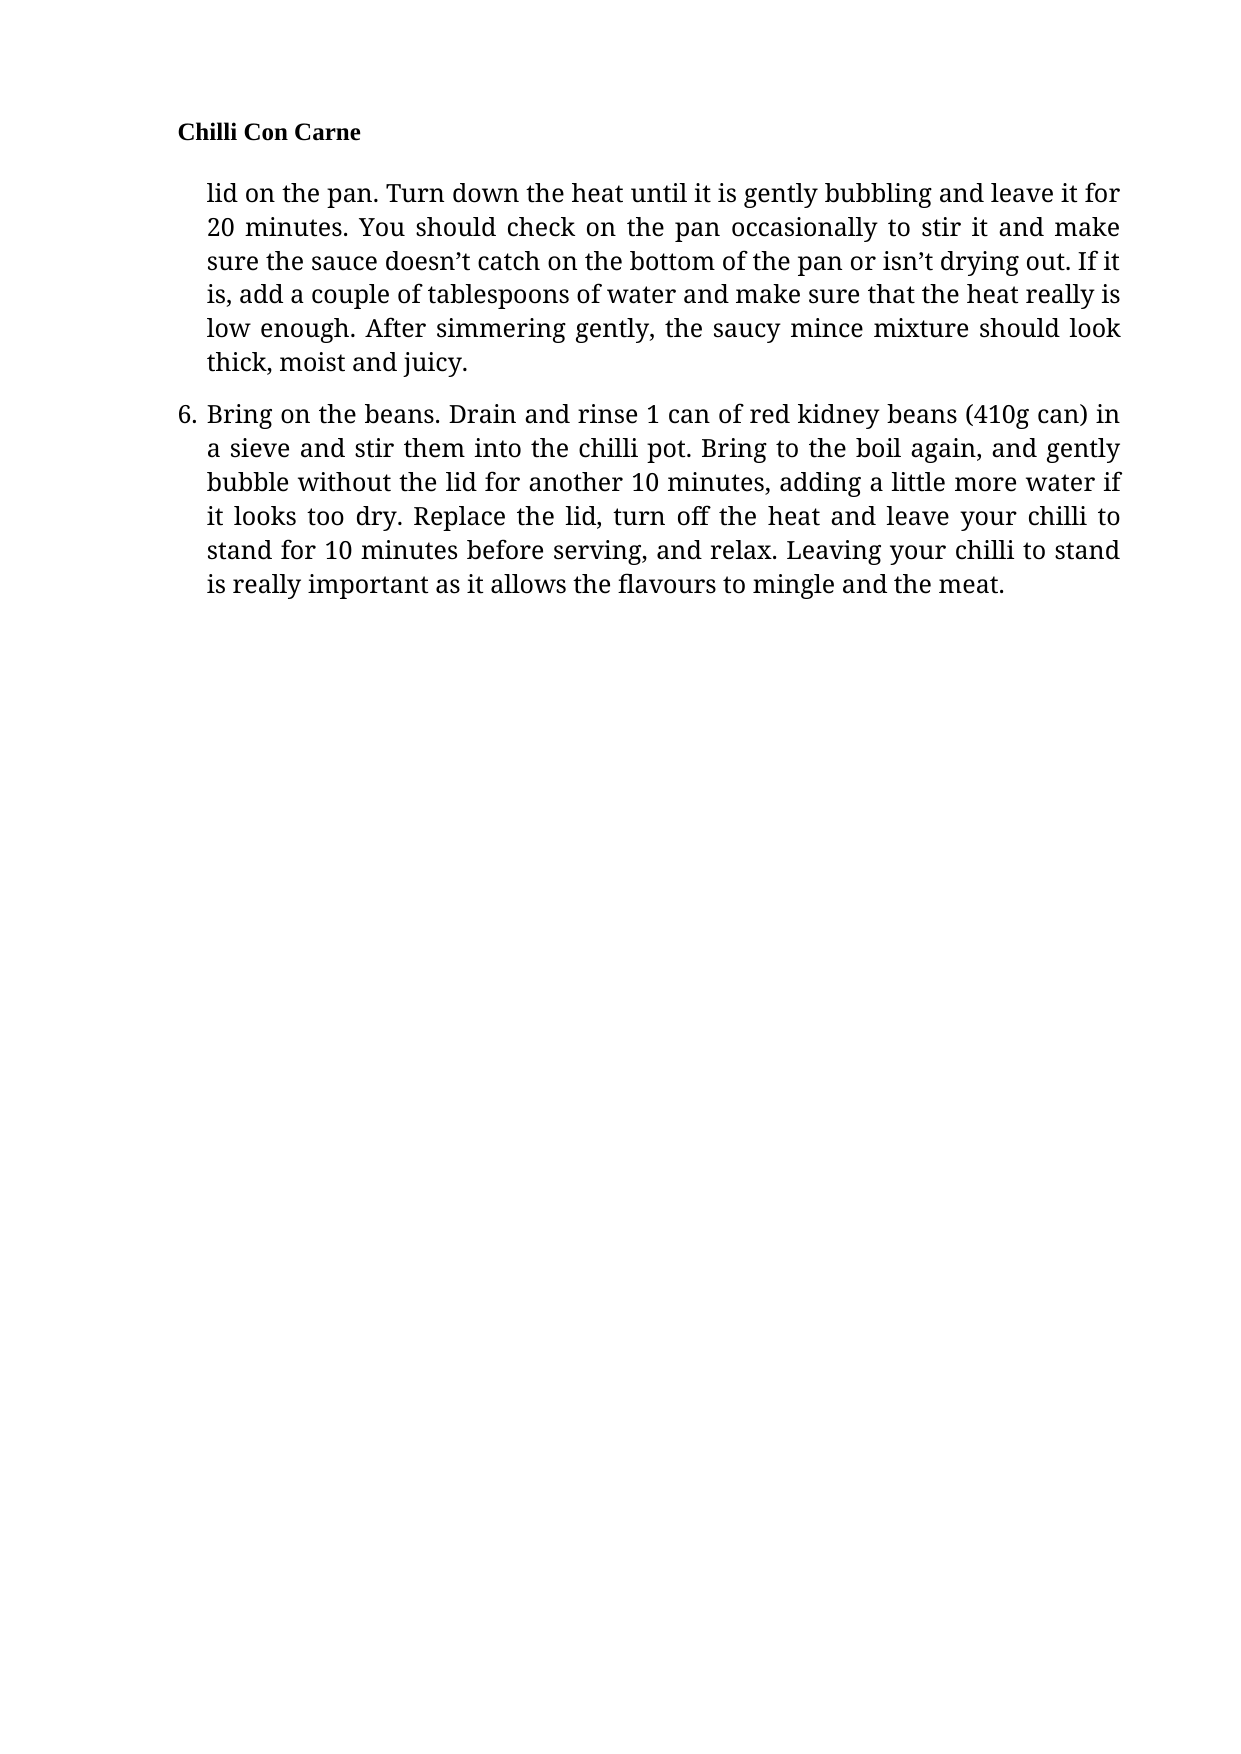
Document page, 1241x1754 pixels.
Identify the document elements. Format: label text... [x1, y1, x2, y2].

list lid on the pan. Turn down the heat until it is gently bubbling and leave it for 20 minutes. You should check on the pan occasionally to stir it and make sure the sauce doesn’t catch on the bottom of the pan or isn’t drying out. If it is, add a couple of tablespoons of water and make sure that the heat really is low enough. After simmering gently, the saucy mince mixture should look thick, moist and juicy. [177, 175, 1122, 379]
list Bring on the beans. Drain and rinse 1 can of red kidney beans (410g can) in a sieve and stir them into the chilli pot. Bring to the boil again, and gently bubble without the lid for another 10 minutes, adding a little more water if it looks too dry. Replace the lid, turn off the heat and leave your chilli to stand for 10 minutes before serving, and relax. Leaving your chilli to stand is really important as it allows the flavours to mingle and the meat. [177, 397, 1122, 601]
